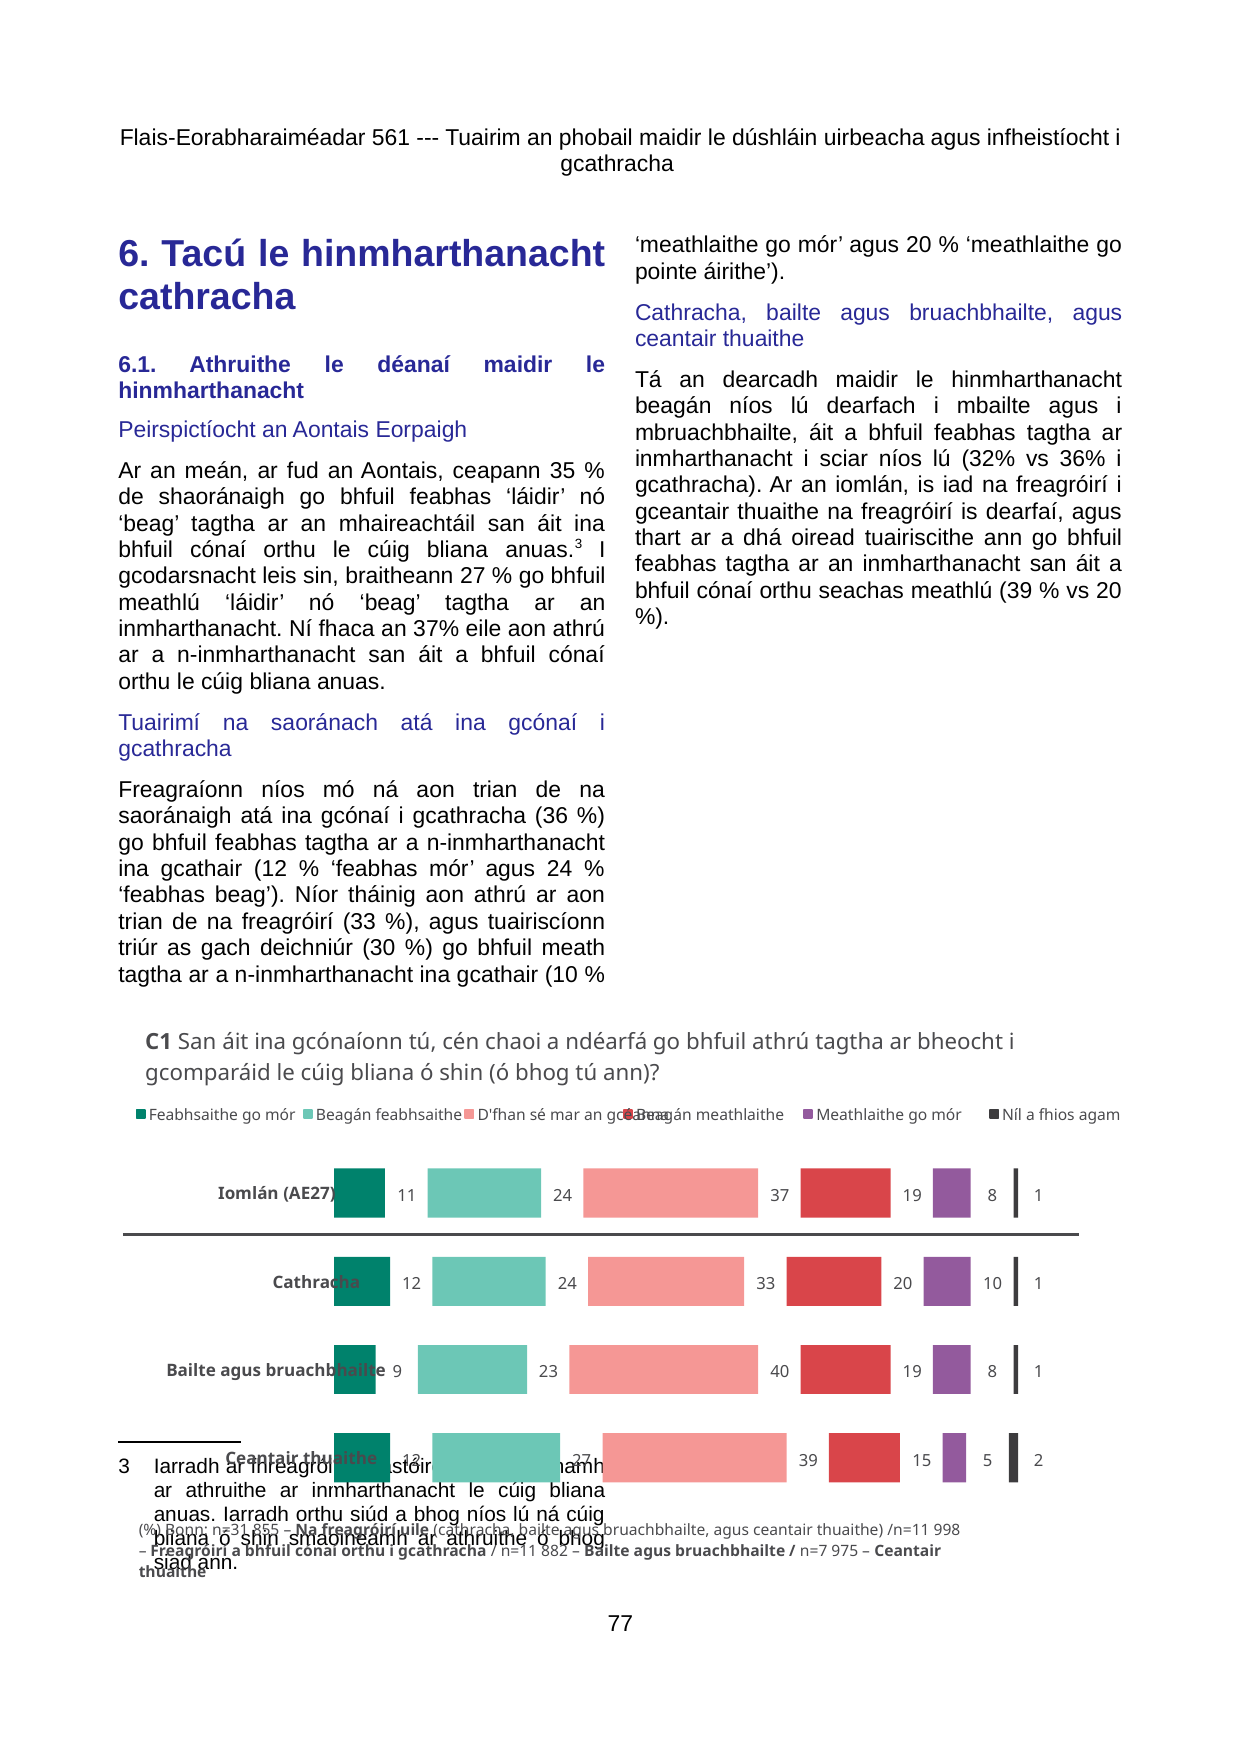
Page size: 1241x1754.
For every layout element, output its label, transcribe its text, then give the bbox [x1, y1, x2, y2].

text ‘meathlaithe go mór’ agus 20 % ‘meathlaithe go pointe áirithe’). [635, 231, 1122, 284]
text Tá an dearcadh maidir le hinmharthanacht beagán níos lú dearfach i mbailte agus i mbruachbhailte, áit a bhfuil feabhas tagtha ar inmharthanacht i sciar níos lú (32% vs 36% i gcathracha). Ar an iomlán, is iad na freagróirí i gceantair thuaithe na freagróirí is dearfaí, agus thart ar a dhá oiread tuairiscithe ann go bhfuil feabhas tagtha ar an inmharthanacht san áit a bhfuil cónaí orthu seachas meathlú (39 % vs 20 %). [635, 366, 1122, 629]
text Peirspictíocht an Aontais Eorpaigh [118, 416, 605, 442]
subtitle 6.1. Athruithe le déanaí maidir le hinmharthanacht [118, 351, 605, 403]
text Cathracha, bailte agus bruachbhailte, agus ceantair thuaithe [635, 298, 1122, 351]
text Ar an meán, ar fud an Aontais, ceapann 35 % de shaoránaigh go bhfuil feabhas ‘láidir’ nó ‘beag’ tagtha ar an mhaireachtáil san áit ina bhfuil cónaí orthu le cúig bliana anuas. I gcodarsnacht leis sin, braitheann 27 % go bhfuil meathlú ‘láidir’ nó ‘beag’ tagtha ar an inmharthanacht. Ní fhaca an 37% eile aon athrú ar a n-inmharthanacht san áit a bhfuil cónaí orthu le cúig bliana anuas. [118, 457, 605, 694]
text Freagraíonn níos mó ná aon trian de na saoránaigh atá ina gcónaí i gcathracha (36 %) go bhfuil feabhas tagtha ar a n-inmharthanacht ina gcathair (12 % ‘feabhas mór’ agus 24 % ‘feabhas beag’). Níor tháinig aon athrú ar aon trian de na freagróirí (33 %), agus tuairiscíonn triúr as gach deichniúr (30 %) go bhfuil meath tagtha ar a n-inmharthanacht ina gcathair (10 % [118, 776, 605, 987]
subtitle 6. Tacú le hinmharthanacht cathracha [118, 231, 605, 317]
text Iarradh ar fhreagróirí meastóireacht a dhéanamh ar athruithe ar inmharthanacht le cúig bliana anuas. Iarradh orthu siúd a bhog níos lú ná cúig bliana ó shin smaoineamh ar athruithe ó bhog siad ann. [118, 1454, 605, 1574]
text Tuairimí na saoránach atá ina gcónaí i gcathracha [118, 709, 605, 761]
